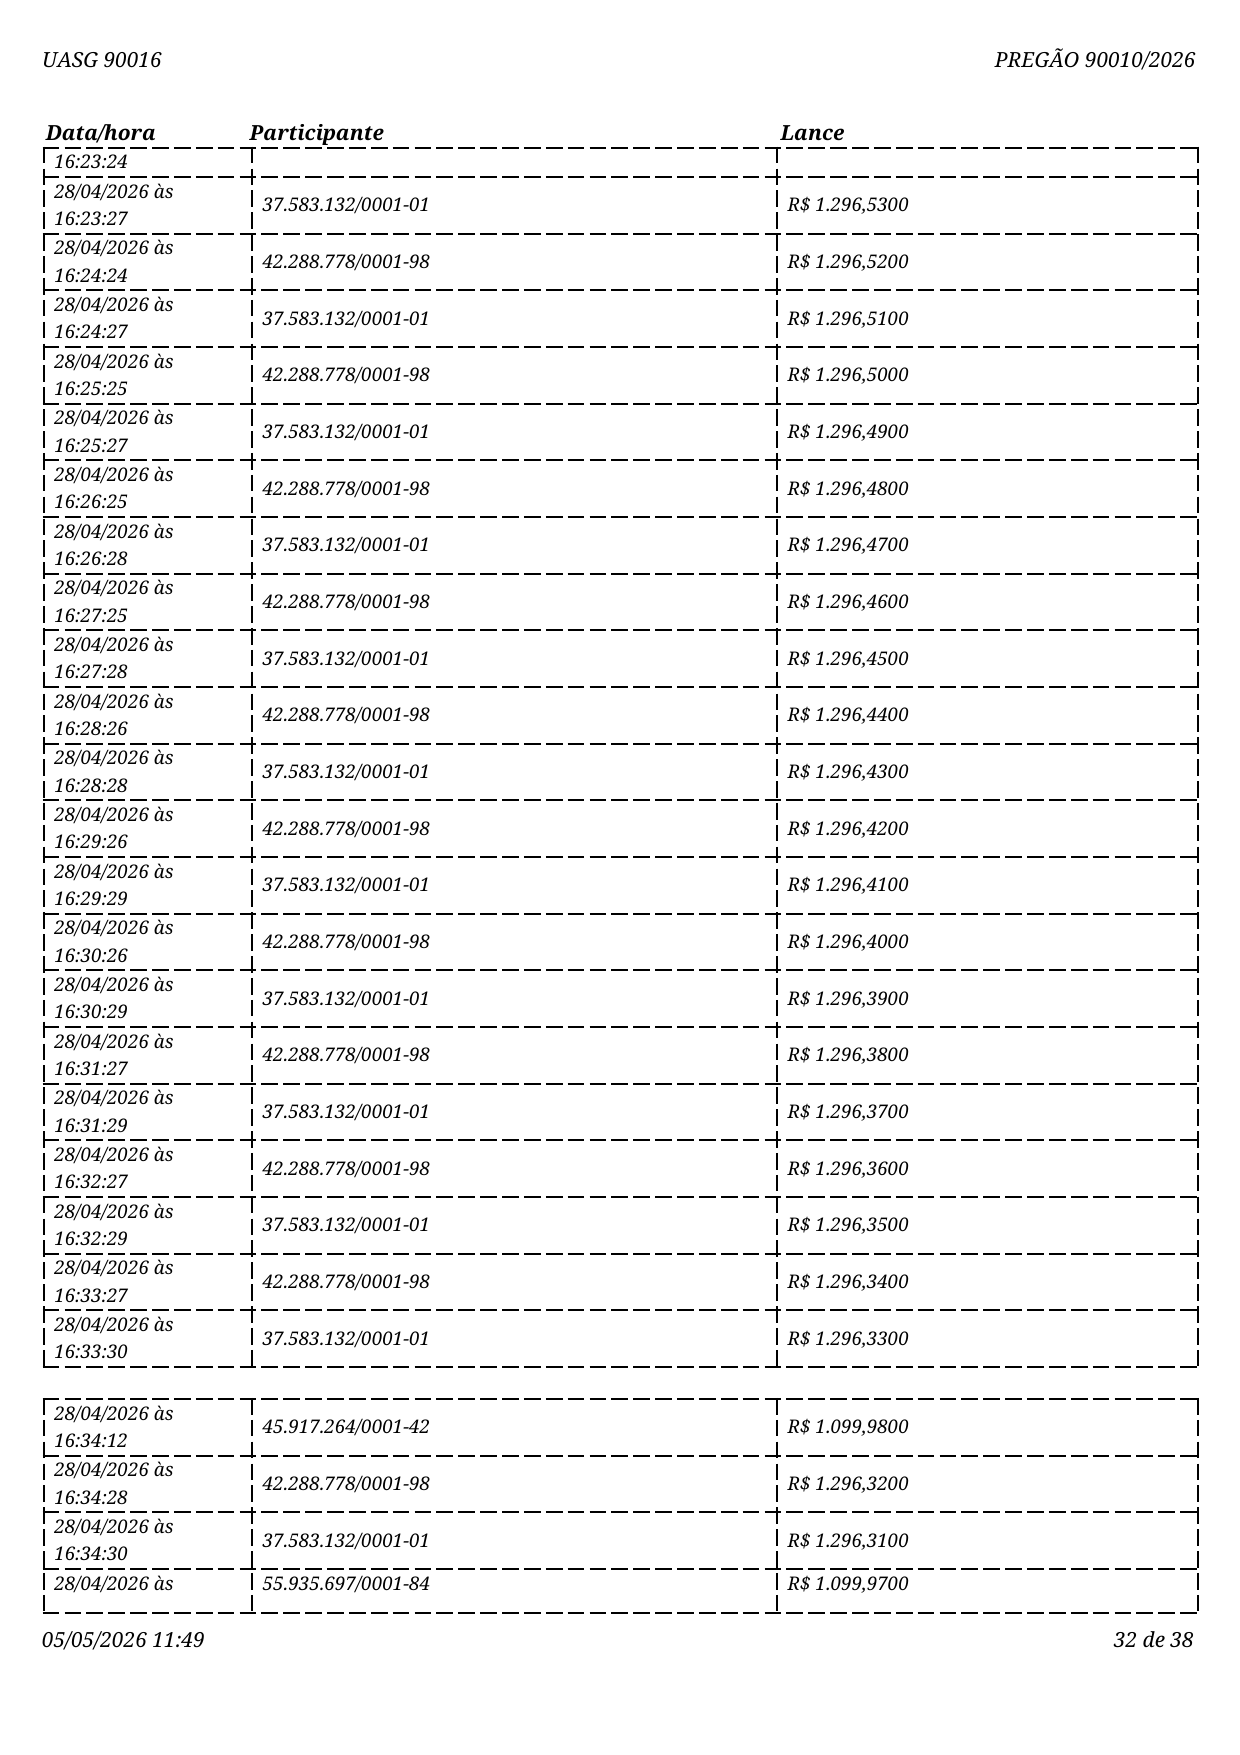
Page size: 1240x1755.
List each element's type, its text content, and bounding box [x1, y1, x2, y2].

table_cell 28/04/2026 às 16:27:25 [44, 573, 252, 629]
table_cell R$ 1.296,3200 [777, 1455, 1198, 1511]
table_cell R$ 1.296,5200 [777, 233, 1198, 289]
table_cell 42.288.778/0001-98 [252, 459, 777, 516]
table_cell 42.288.778/0001-98 [252, 686, 777, 743]
table_cell R$ 1.296,4000 [777, 913, 1198, 969]
table_cell 28/04/2026 às 16:31:27 [44, 1026, 252, 1083]
table_cell 42.288.778/0001-98 [252, 1026, 777, 1083]
table_cell 37.583.132/0001-01 [252, 176, 777, 233]
table_header R$ 1.099,9800 [777, 1398, 1198, 1454]
table_cell 28/04/2026 às 16:23:27 [44, 176, 252, 233]
table_cell 28/04/2026 às 16:29:29 [44, 856, 252, 913]
table_header 28/04/2026 às 16:34:12 [44, 1398, 252, 1454]
table_cell 37.583.132/0001-01 [252, 1083, 777, 1139]
table_cell 42.288.778/0001-98 [252, 913, 777, 969]
table_cell 28/04/2026 às 16:31:29 [44, 1083, 252, 1139]
table_cell 28/04/2026 às 16:25:25 [44, 346, 252, 403]
table_cell 42.288.778/0001-98 [252, 1139, 777, 1196]
table_cell [777, 147, 1198, 176]
table_cell R$ 1.099,9700 [777, 1568, 1198, 1612]
table_cell R$ 1.296,4200 [777, 799, 1198, 856]
table_cell R$ 1.296,3300 [777, 1309, 1198, 1366]
table_cell 28/04/2026 às 16:29:26 [44, 799, 252, 856]
table_cell 42.288.778/0001-98 [252, 573, 777, 629]
table_cell R$ 1.296,3400 [777, 1253, 1198, 1309]
table_cell R$ 1.296,4800 [777, 459, 1198, 516]
table_cell R$ 1.296,3800 [777, 1026, 1198, 1083]
table_cell 28/04/2026 às 16:26:25 [44, 459, 252, 516]
table_cell R$ 1.296,3100 [777, 1511, 1198, 1568]
table_cell 28/04/2026 às 16:28:26 [44, 686, 252, 743]
table_cell 28/04/2026 às 16:25:27 [44, 403, 252, 459]
table_cell 37.583.132/0001-01 [252, 1511, 777, 1568]
table_cell R$ 1.296,5000 [777, 346, 1198, 403]
table_cell R$ 1.296,4900 [777, 403, 1198, 459]
table_cell R$ 1.296,3500 [777, 1196, 1198, 1253]
table_cell 37.583.132/0001-01 [252, 856, 777, 913]
table_cell 37.583.132/0001-01 [252, 1196, 777, 1253]
table_cell R$ 1.296,4300 [777, 743, 1198, 799]
table_cell 28/04/2026 às 16:32:29 [44, 1196, 252, 1253]
table_cell 28/04/2026 às 16:27:28 [44, 629, 252, 686]
table_cell 28/04/2026 às 16:26:28 [44, 516, 252, 573]
table_cell 28/04/2026 às [44, 1568, 252, 1612]
table_cell 37.583.132/0001-01 [252, 516, 777, 573]
table_cell 28/04/2026 às 16:24:27 [44, 289, 252, 346]
table_cell 28/04/2026 às 16:34:28 [44, 1455, 252, 1511]
table_cell R$ 1.296,4100 [777, 856, 1198, 913]
table_cell R$ 1.296,3900 [777, 969, 1198, 1026]
table_cell R$ 1.296,5100 [777, 289, 1198, 346]
table_cell R$ 1.296,5300 [777, 176, 1198, 233]
table_cell 28/04/2026 às 16:33:30 [44, 1309, 252, 1366]
table_cell 16:23:24 [44, 147, 252, 176]
table_cell 28/04/2026 às 16:34:30 [44, 1511, 252, 1568]
table_cell 37.583.132/0001-01 [252, 1309, 777, 1366]
table_cell 37.583.132/0001-01 [252, 403, 777, 459]
table_cell R$ 1.296,3700 [777, 1083, 1198, 1139]
table_cell 37.583.132/0001-01 [252, 969, 777, 1026]
table_cell 42.288.778/0001-98 [252, 1455, 777, 1511]
table_cell 28/04/2026 às 16:33:27 [44, 1253, 252, 1309]
table_cell 55.935.697/0001-84 [252, 1568, 777, 1612]
table_cell R$ 1.296,3600 [777, 1139, 1198, 1196]
table_cell 28/04/2026 às 16:24:24 [44, 233, 252, 289]
table_cell 42.288.778/0001-98 [252, 799, 777, 856]
table_cell 37.583.132/0001-01 [252, 289, 777, 346]
table_cell R$ 1.296,4400 [777, 686, 1198, 743]
table_cell 42.288.778/0001-98 [252, 346, 777, 403]
table_cell 37.583.132/0001-01 [252, 743, 777, 799]
table_header 45.917.264/0001-42 [252, 1398, 777, 1454]
table_cell R$ 1.296,4700 [777, 516, 1198, 573]
table_cell R$ 1.296,4500 [777, 629, 1198, 686]
table_cell 28/04/2026 às 16:32:27 [44, 1139, 252, 1196]
table_cell 28/04/2026 às 16:30:29 [44, 969, 252, 1026]
table_cell R$ 1.296,4600 [777, 573, 1198, 629]
table_cell 28/04/2026 às 16:28:28 [44, 743, 252, 799]
table_cell 37.583.132/0001-01 [252, 629, 777, 686]
table_cell 28/04/2026 às 16:30:26 [44, 913, 252, 969]
table_cell [252, 147, 777, 176]
table_cell 42.288.778/0001-98 [252, 1253, 777, 1309]
table_cell 42.288.778/0001-98 [252, 233, 777, 289]
